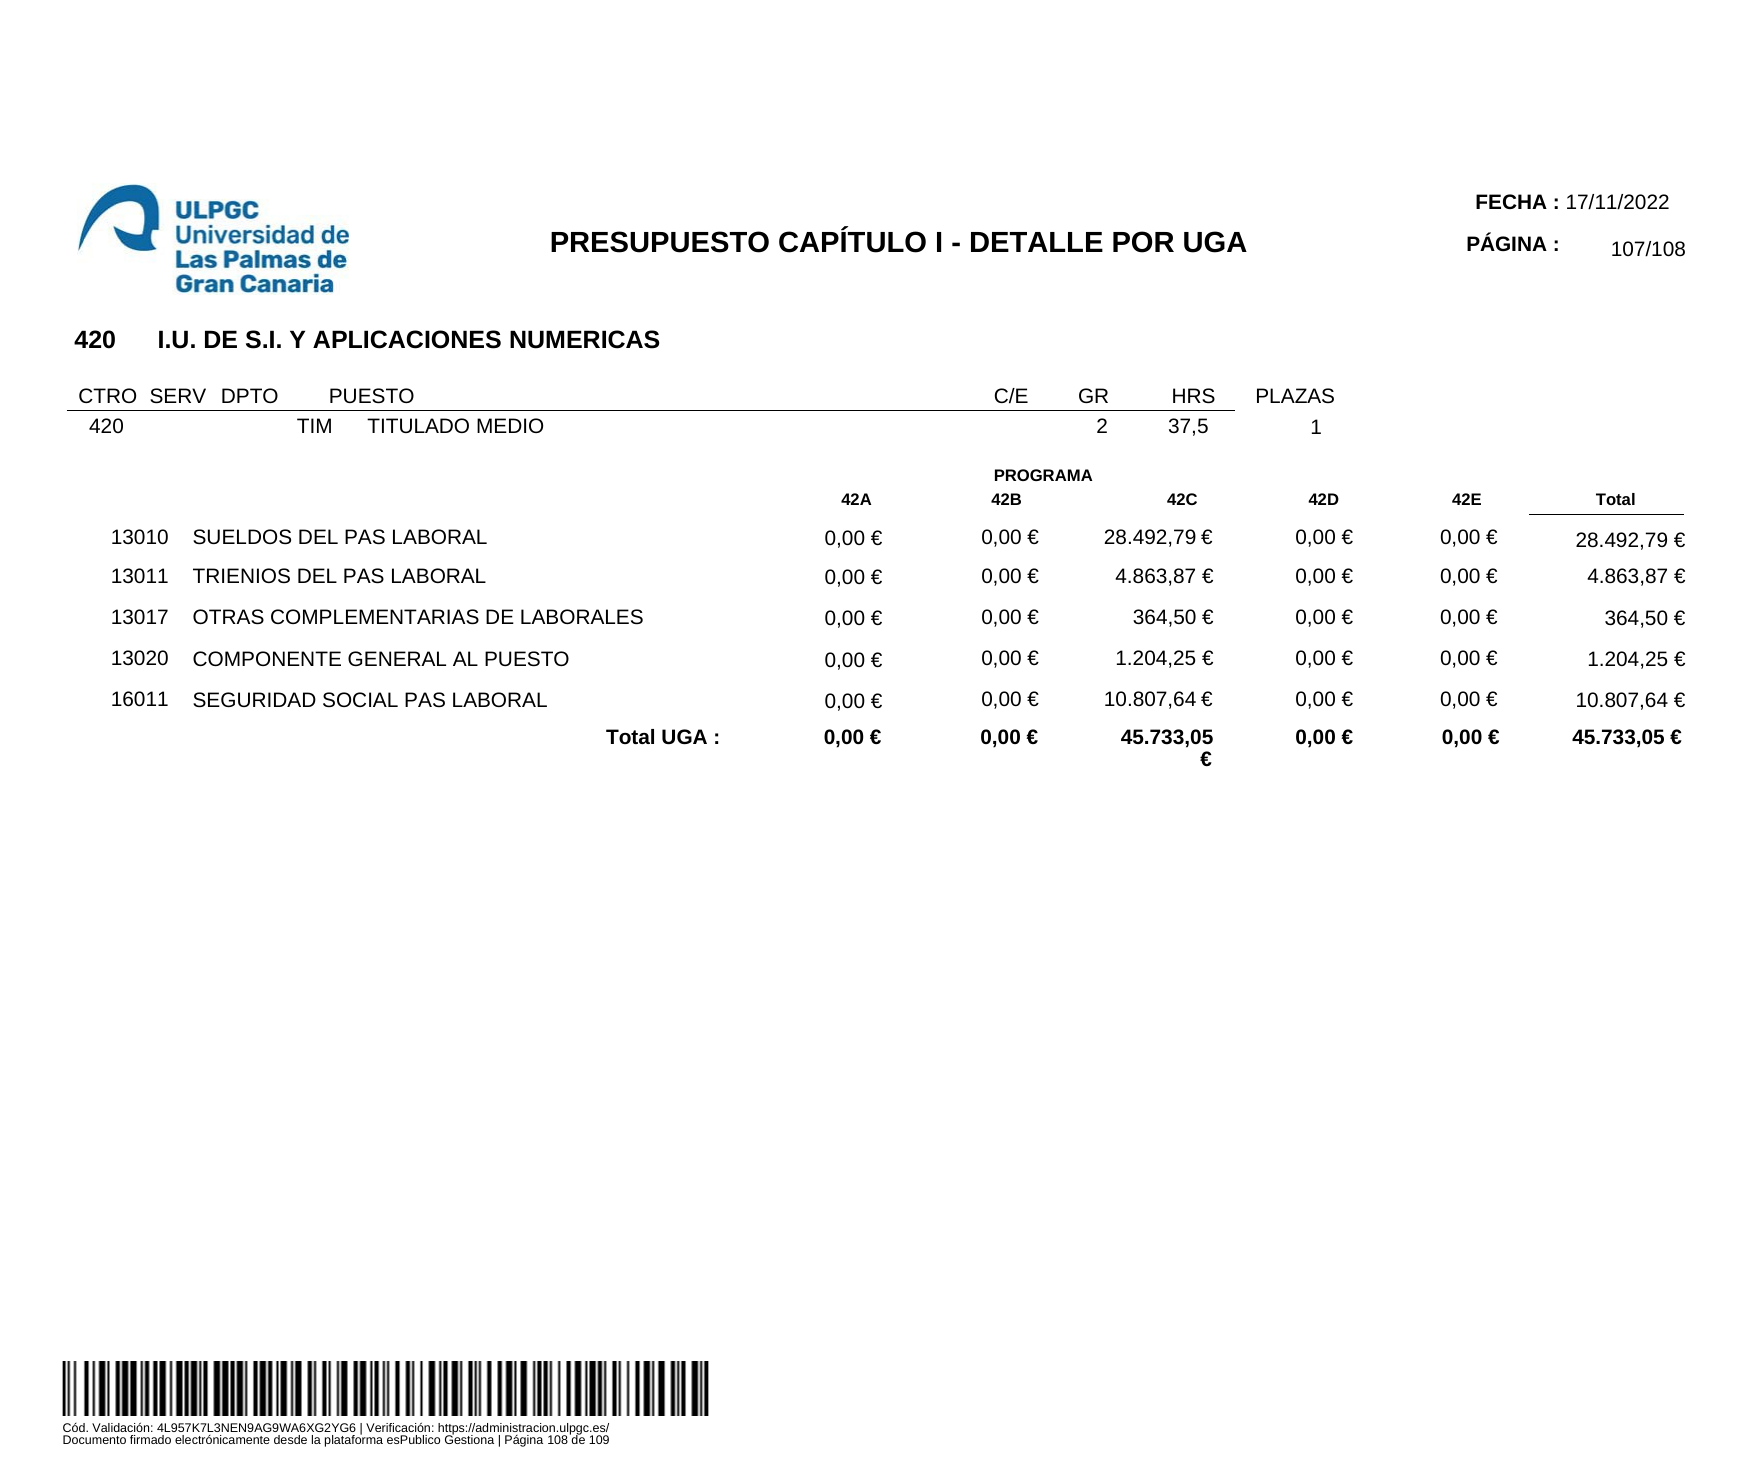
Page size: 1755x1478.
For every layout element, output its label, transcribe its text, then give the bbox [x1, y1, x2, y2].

table_cell 0,00 € [1396, 556, 1529, 597]
table_cell 0,00 € [1396, 514, 1529, 556]
table_cell 37,5 [1106, 411, 1235, 452]
table_cell 0,00 € [1235, 639, 1396, 680]
table_cell 0,00 € [1235, 556, 1396, 597]
table_header CTRO [67, 387, 143, 410]
table_cell 0,00 € [772, 556, 931, 597]
table_cell 364,50 € [1529, 597, 1684, 638]
table_cell 1 [1235, 410, 1684, 452]
table_cell PROGRAMA 42B [931, 452, 1106, 514]
table_cell 0,00 € [1396, 597, 1529, 638]
table_cell 42A [772, 452, 931, 514]
table_cell 0,00 € [1235, 514, 1396, 556]
table_cell 42D 42E Total [1235, 452, 1684, 514]
table_cell TRIENIOS DEL PAS LABORAL [180, 556, 772, 597]
table_cell 1.204,25 € [1529, 639, 1684, 680]
table_cell 364,50 € [1106, 597, 1235, 638]
table_cell 0,00 € [931, 514, 1106, 556]
table_cell 4.863,87 € [1106, 556, 1235, 597]
table_cell SUELDOS DEL PAS LABORAL [180, 514, 772, 556]
table_cell [67, 720, 180, 771]
table_cell 0,00 € [1396, 639, 1529, 680]
table_cell 420 [67, 411, 143, 452]
table_cell 45.733,05 € [1529, 720, 1684, 771]
table_cell Total UGA : [180, 720, 772, 771]
table_cell 0,00 € [772, 597, 931, 638]
text 420 I.U. DE S.I. Y APLICACIONES NUMERICAS [74, 325, 1698, 354]
table_cell 0,00 € [772, 680, 931, 720]
table_cell 0,00 € [1396, 720, 1529, 771]
table_cell 0,00 € [931, 556, 1106, 597]
table_header [772, 387, 931, 410]
table_cell 0,00 € [1235, 680, 1396, 720]
table_cell SEGURIDAD SOCIAL PAS LABORAL [180, 680, 772, 720]
table_cell COMPONENTE GENERAL AL PUESTO [180, 639, 772, 680]
table_cell 0,00 € [931, 639, 1106, 680]
table_cell 45.733,05 € [1106, 720, 1235, 771]
table_cell OTRAS COMPLEMENTARIAS DE LABORALES [180, 597, 772, 638]
table_cell 0,00 € [931, 597, 1106, 638]
table_cell TIM TITULADO MEDIO [143, 411, 772, 452]
table_cell 42C [1106, 452, 1235, 514]
table_cell 28.492,79 € [1106, 514, 1235, 556]
table_cell 10.807,64 € [1106, 680, 1235, 720]
table_cell 28.492,79 € [1529, 515, 1684, 556]
table_cell [772, 411, 931, 452]
table_header C/E GR [931, 387, 1106, 410]
table_cell 1.204,25 € [1106, 639, 1235, 680]
table_cell 0,00 € [931, 680, 1106, 720]
table_cell 0,00 € [772, 639, 931, 680]
table_cell 0,00 € [772, 720, 931, 771]
table_cell 4.863,87 € [1529, 556, 1684, 597]
table_cell [67, 452, 143, 514]
table_header PLAZAS [1235, 387, 1684, 410]
table_cell 13011 [67, 556, 180, 597]
table_cell 0,00 € [931, 720, 1106, 771]
table_cell 0,00 € [772, 514, 931, 556]
table_cell 13020 [67, 639, 180, 680]
table_cell 2 [931, 411, 1106, 452]
table_cell 0,00 € [1235, 597, 1396, 638]
table_cell 10.807,64 € [1529, 680, 1684, 720]
table_cell 0,00 € [1235, 720, 1396, 771]
table_cell 0,00 € [1396, 680, 1529, 720]
table_cell [143, 452, 772, 514]
table_cell 13017 [67, 597, 180, 638]
table_header HRS [1106, 387, 1235, 410]
table_header SERV DPTO PUESTO [143, 387, 772, 410]
table_cell 16011 [67, 680, 180, 720]
table_cell 13010 [67, 514, 180, 556]
